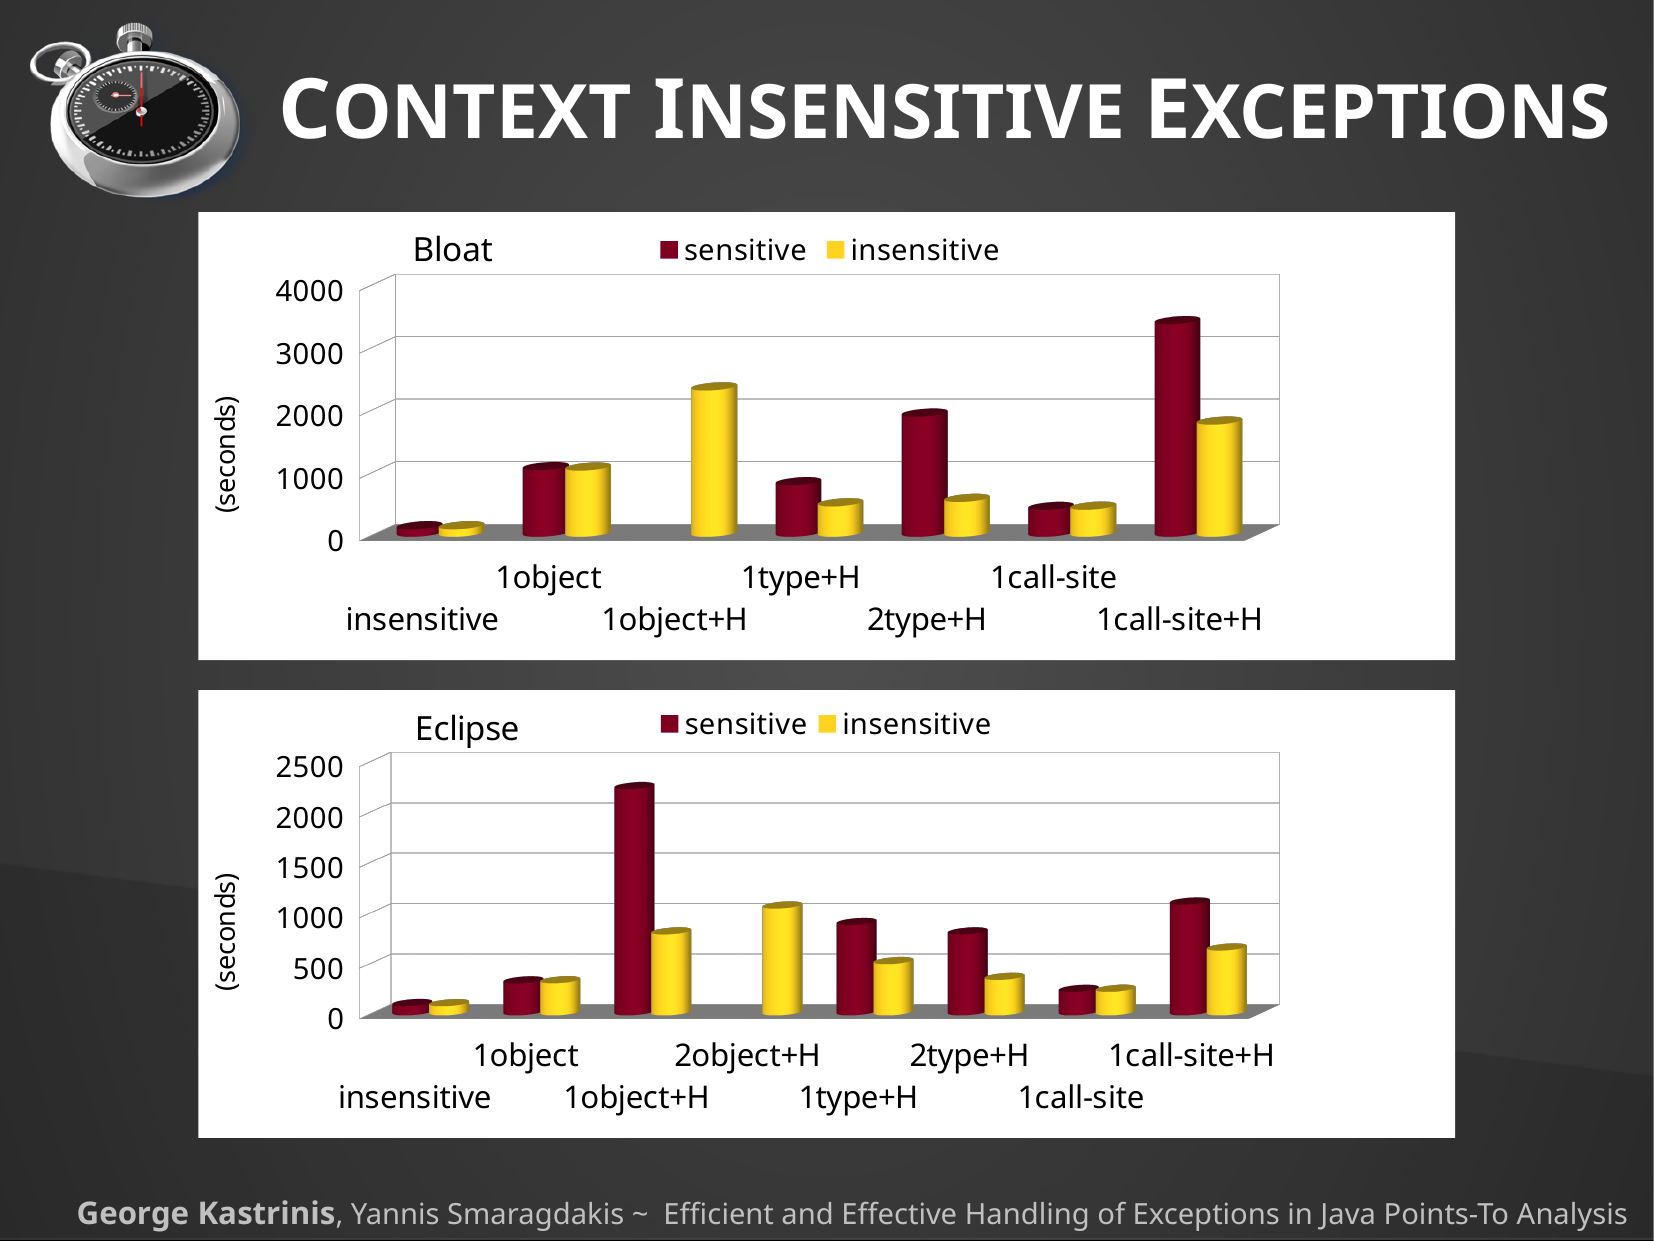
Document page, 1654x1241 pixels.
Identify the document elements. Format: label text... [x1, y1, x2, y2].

picture [0, 0, 1654, 1241]
text_box CONTEXT INSENSITIVE EXCEPTIONS [260, 41, 1630, 151]
chart [198, 690, 1456, 1138]
chart [198, 212, 1456, 661]
